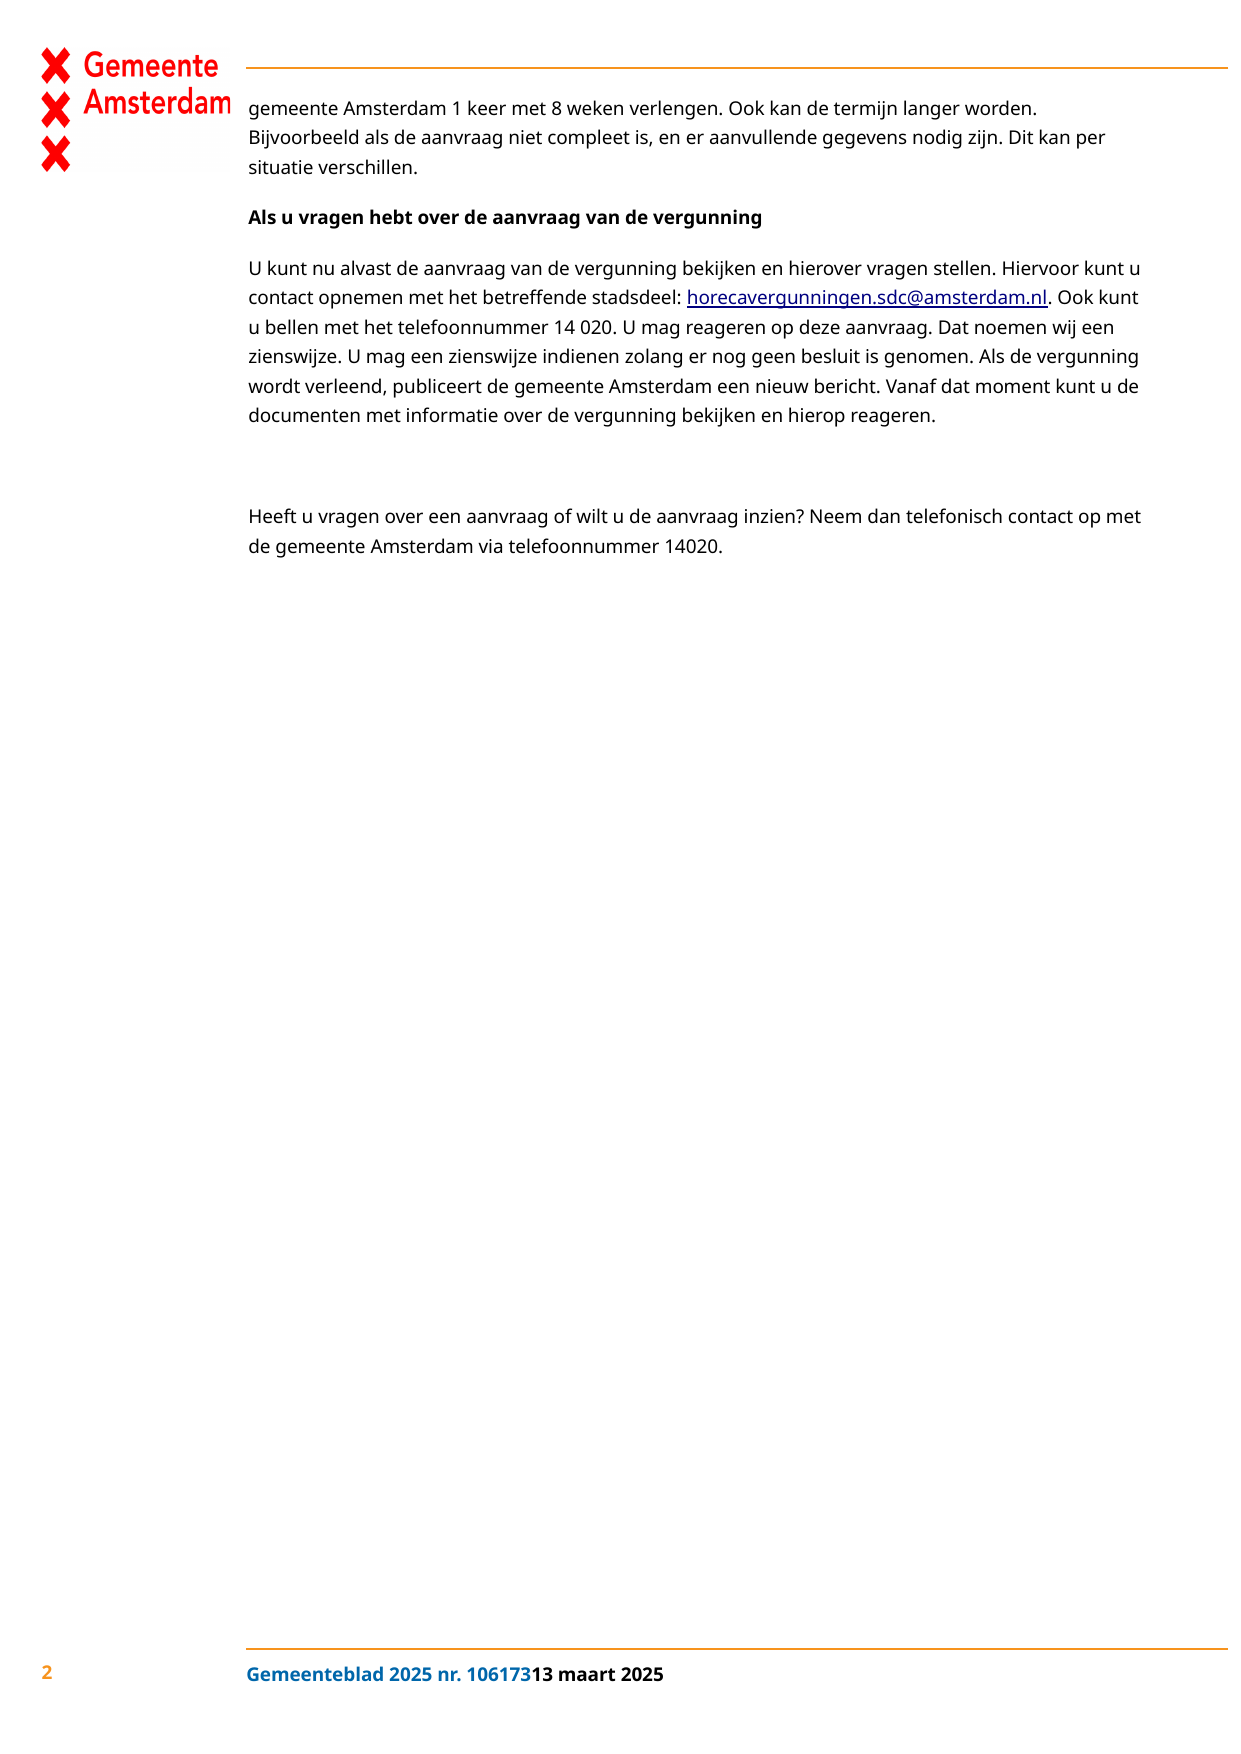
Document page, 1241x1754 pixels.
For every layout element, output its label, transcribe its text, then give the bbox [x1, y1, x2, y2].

picture [41, 47, 231, 172]
text Als u vragen hebt over de aanvraag van de vergunning [248, 204, 1152, 230]
text U kunt nu alvast de aanvraag van de vergunning bekijken en hierover vragen stellen. Hiervoor kunt u contact opnemen met het betreffende stadsdeel: horecavergunningen.sdc@amsterdam.nl. Ook kunt u bellen met het telefoonnummer 14 020. U mag reageren op deze aanvraag. Dat noemen wij een zienswijze. U mag een zienswijze indienen zolang er nog geen besluit is genomen. Als de vergunning wordt verleend, publiceert de gemeente Amsterdam een nieuw bericht. Vanaf dat moment kunt u de documenten met informatie over de vergunning bekijken en hierop reageren. [248, 255, 1152, 428]
text gemeente Amsterdam 1 keer met 8 weken verlengen. Ook kan de termijn langer worden. Bijvoorbeeld als de aanvraag niet compleet is, en er aanvullende gegevens nodig zijn. Dit kan per situatie verschillen. [248, 95, 1152, 180]
text Heeft u vragen over een aanvraag of wilt u de aanvraag inzien? Neem dan telefonisch contact op met de gemeente Amsterdam via telefoonnummer 14020. [248, 503, 1152, 559]
